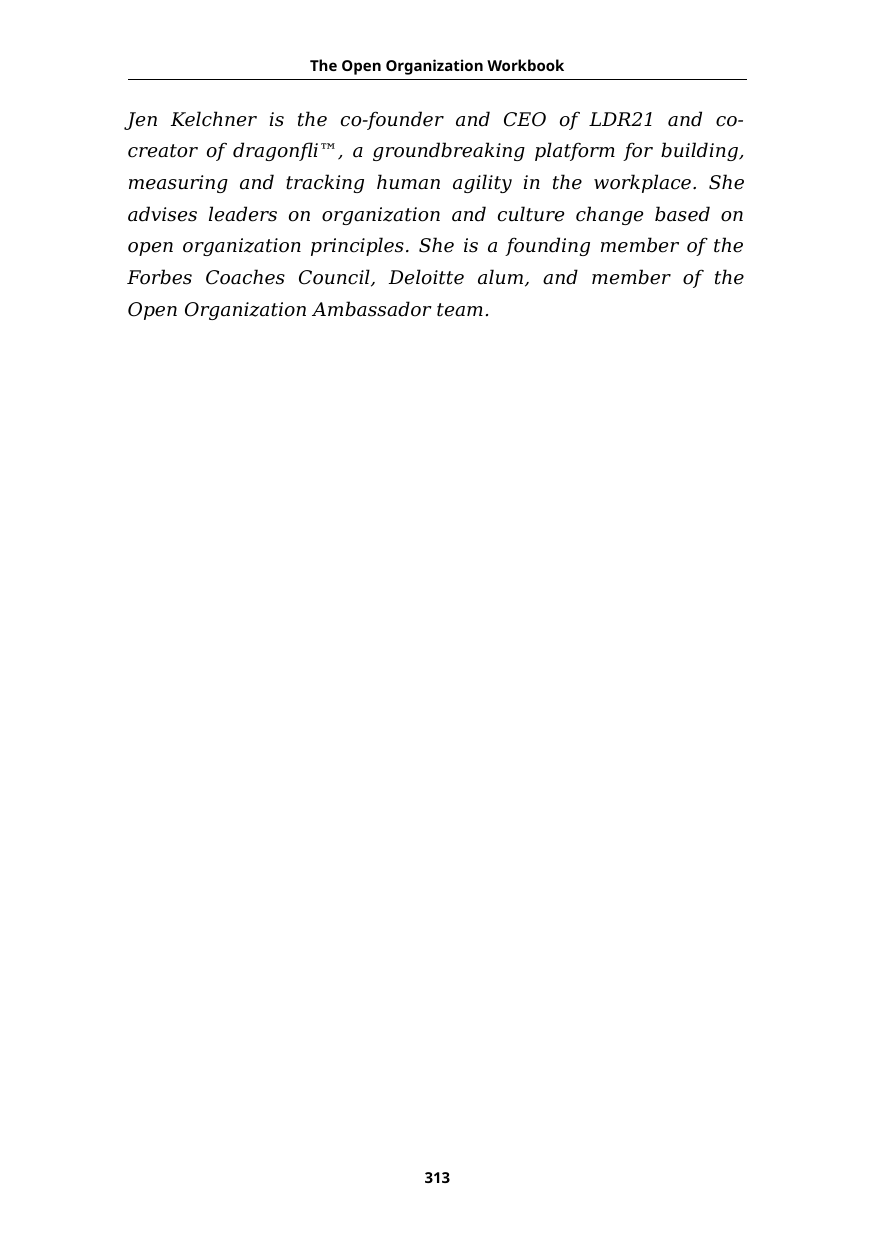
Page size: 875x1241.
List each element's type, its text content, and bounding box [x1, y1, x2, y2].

text Jen Kelchner is the co-founder and CEO of LDR21 and co-creator of dragonfli™, a groundbreaking platform for building, measuring and tracking human agility in the workplace. She advises leaders on organization and culture change based on open organization principles. She is a founding member of the Forbes Coaches Council, Deloitte alum, and member of the Open Organization Ambassador team. [127, 109, 747, 321]
